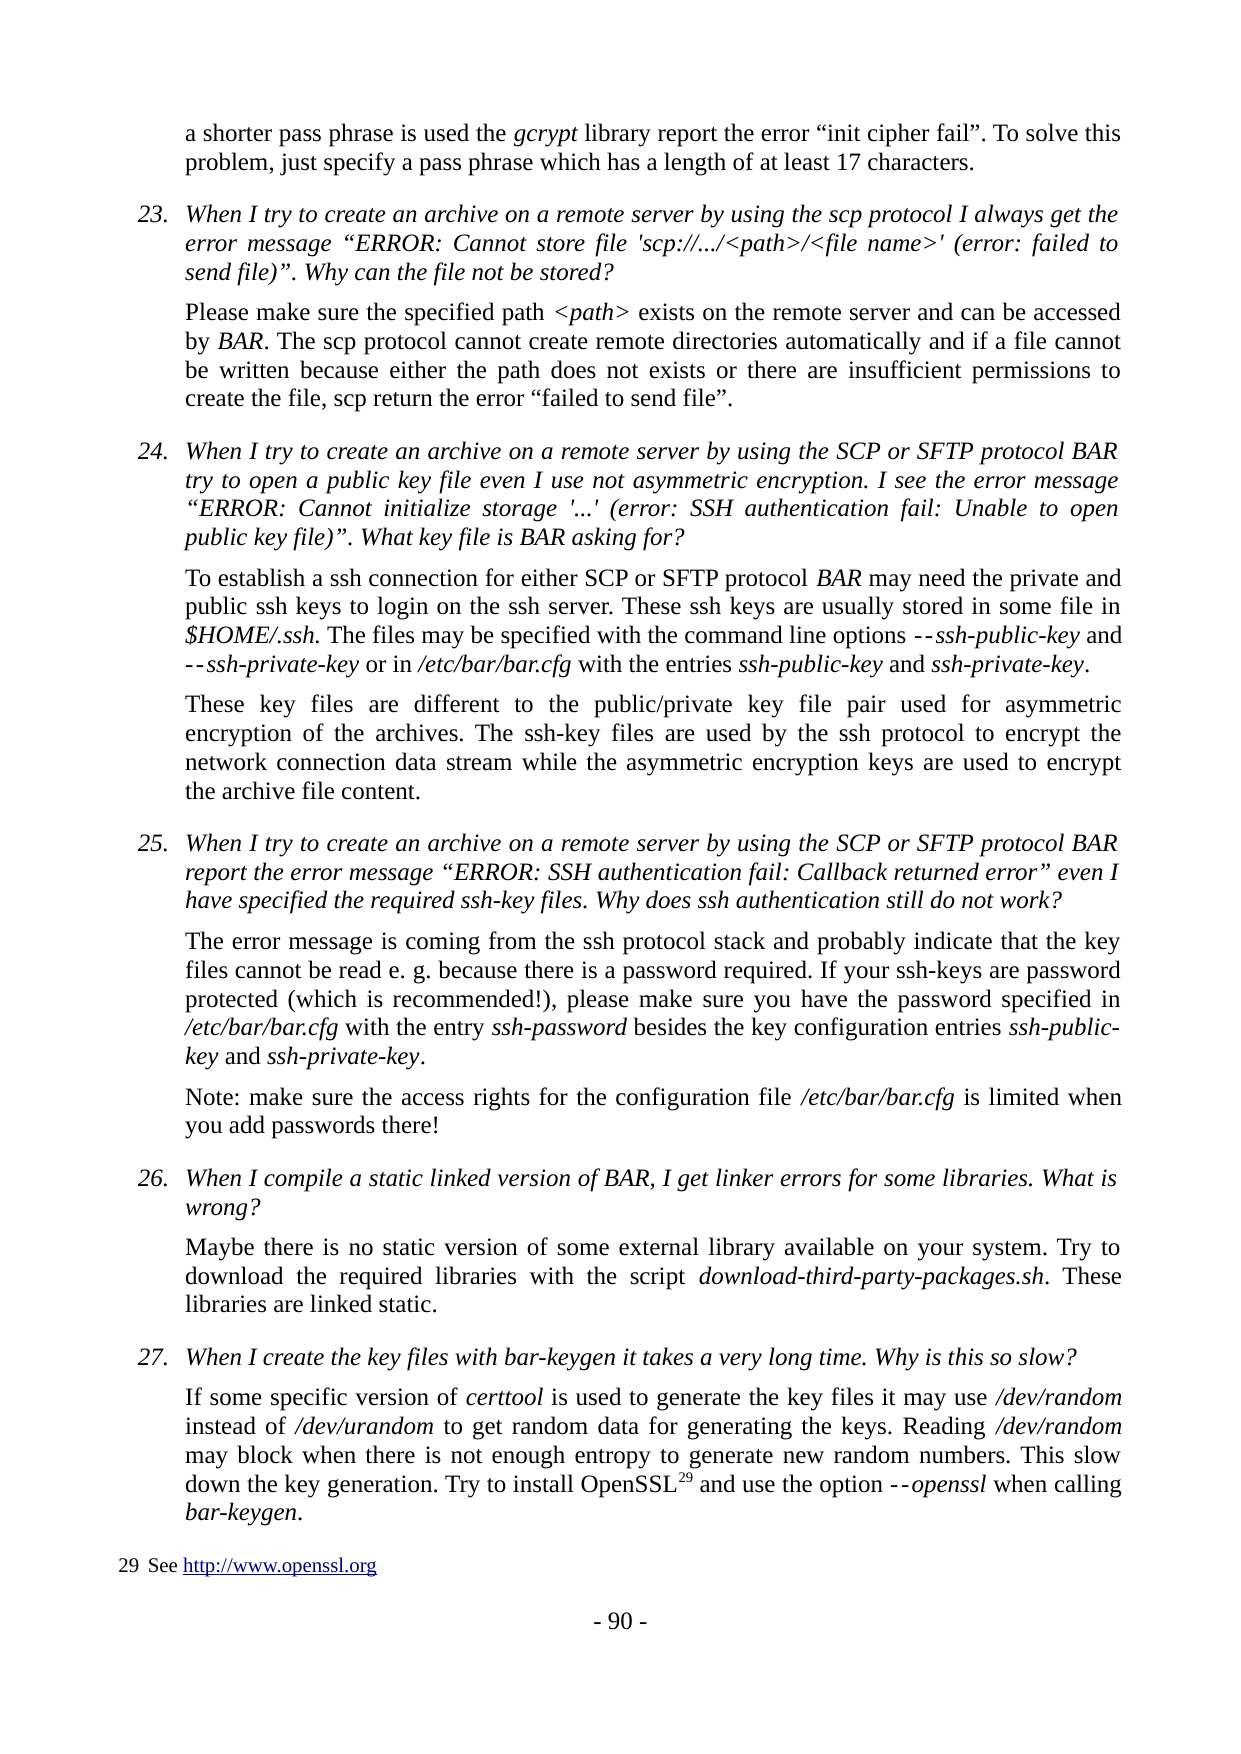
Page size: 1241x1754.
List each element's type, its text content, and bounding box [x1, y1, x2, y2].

text These key files are different to the public/private key file pair used for asymmetric encryption of the archives. The ssh-key files are used by the ssh protocol to encrypt the network connection data stream while the asymmetric encryption keys are used to encrypt the archive file content. [185, 689, 1122, 804]
text a shorter pass phrase is used the gcrypt library report the error “init cipher fail”. To solve this problem, just specify a pass phrase which has a length of at least 17 characters. [185, 118, 1122, 176]
list When I try to create an archive on a remote server by using the SCP or SFTP protocol BAR report the error message “ERROR: SSH authentication fail: Callback returned error” even I have specified the required ssh-key files. Why does ssh authentication still do not work? [138, 828, 1122, 914]
list When I create the key files with bar-keygen it takes a very long time. Why is this so slow? [138, 1342, 1122, 1371]
list When I try to create an archive on a remote server by using the scp protocol I always get the error message “ERROR: Cannot store file 'scp://.../<path>/<file name>' (error: failed to send file)”. Why can the file not be stored? [138, 199, 1122, 286]
text Please make sure the specified path <path> exists on the remote server and can be accessed by BAR. The scp protocol cannot create remote directories automatically and if a file cannot be written because either the path does not exists or there are insufficient permissions to create the file, scp return the error “failed to send file”. [185, 297, 1122, 412]
list When I try to create an archive on a remote server by using the SCP or SFTP protocol BAR try to open a public key file even I use not asymmetric encryption. I see the error message “ERROR: Cannot initialize storage '...' (error: SSH authentication fail: Unable to open public key file)”. What key file is BAR asking for? [138, 436, 1122, 551]
list When I compile a static linked version of BAR, I get linker errors for some libraries. What is wrong? [138, 1163, 1122, 1220]
text The error message is coming from the ssh protocol stack and probably indicate that the key files cannot be read e. g. because there is a password required. If your ssh-keys are password protected (which is recommended!), please make sure you have the password specified in /etc/bar/bar.cfg with the entry ssh-password besides the key configuration entries ssh-public-key and ssh-private-key. [185, 926, 1122, 1070]
text If some specific version of certtool is used to generate the key files it may use /dev/random instead of /dev/urandom to get random data for generating the keys. Reading /dev/random may block when there is not enough entropy to generate new random numbers. This slow down the key generation. Try to install OpenSSL and use the option ‑‑openssl when calling bar-keygen. [185, 1382, 1122, 1526]
text Note: make sure the access rights for the configuration file /etc/bar/bar.cfg is limited when you add passwords there! [185, 1082, 1122, 1139]
text To establish a ssh connection for either SCP or SFTP protocol BAR may need the private and public ssh keys to login on the ssh server. These ssh keys are usually stored in some file in $HOME/.ssh. The files may be specified with the command line options ‑‑ssh-public-key and ‑‑ssh-private-key or in /etc/bar/bar.cfg with the entries ssh-public-key and ssh-private-key. [185, 563, 1122, 678]
text See http://www.openssl.org [118, 1553, 1122, 1577]
text Maybe there is no static version of some external library available on your system. Try to download the required libraries with the script download-third-party-packages.sh. These libraries are linked static. [185, 1232, 1122, 1318]
